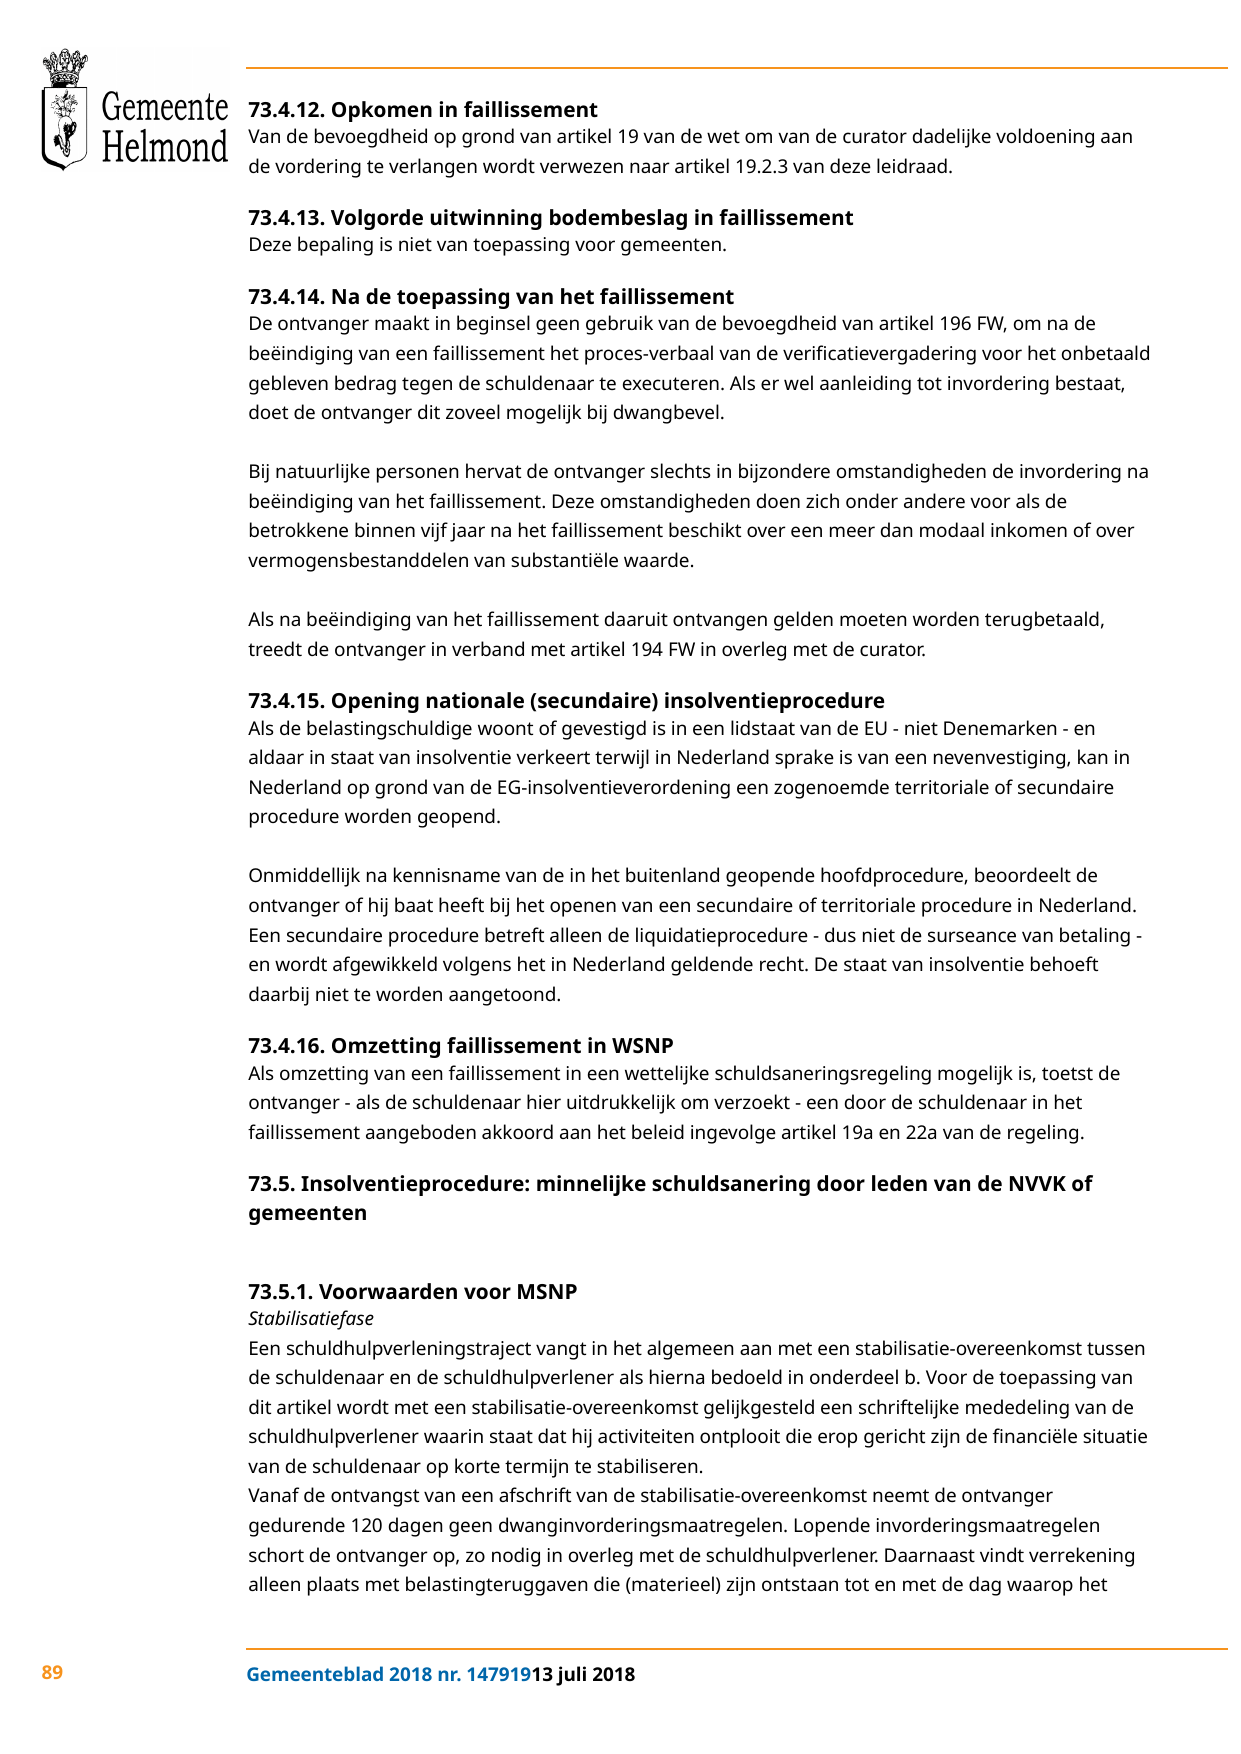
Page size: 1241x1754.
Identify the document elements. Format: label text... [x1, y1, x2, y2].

text Deze bepaling is niet van toepassing voor gemeenten. [248, 232, 1152, 257]
text De ontvanger maakt in beginsel geen gebruik van de bevoegdheid van artikel 196 FW, om na de beëindiging van een faillissement het proces-verbaal van de verificatievergadering voor het onbetaald gebleven bedrag tegen de schuldenaar te executeren. Als er wel aanleiding tot invordering bestaat, doet de ontvanger dit zoveel mogelijk bij dwangbevel. [248, 311, 1152, 425]
text Onmiddellijk na kennisname van de in het buitenland geopende hoofdprocedure, beoordeelt de ontvanger of hij baat heeft bij het openen van een secundaire of territoriale procedure in Nederland. Een secundaire procedure betreft alleen de liquidatieprocedure - dus niet de surseance van betaling - en wordt afgewikkeld volgens het in Nederland geldende recht. De staat van insolventie behoeft daarbij niet te worden aangetoond. [248, 863, 1152, 1007]
text 73.4.12. Opkomen in faillissement [248, 95, 1152, 123]
text Als na beëindiging van het faillissement daaruit ontvangen gelden moeten worden terugbetaald, treedt de ontvanger in verband met artikel 194 FW in overleg met de curator. [248, 606, 1152, 662]
text 73.5. Insolventieprocedure: minnelijke schuldsanering door leden van de NVVK of gemeenten [248, 1169, 1152, 1226]
text 73.4.15. Opening nationale (secundaire) insolventieprocedure [248, 686, 1152, 715]
text Als omzetting van een faillissement in een wettelijke schuldsaneringsregeling mogelijk is, toetst de ontvanger - als de schuldenaar hier uitdrukkelijk om verzoekt - een door de schuldenaar in het faillissement aangeboden akkoord aan het beleid ingevolge artikel 19a en 22a van de regeling. [248, 1060, 1152, 1145]
text Stabilisatiefase [248, 1305, 1152, 1331]
text 73.4.13. Volgorde uitwinning bodembeslag in faillissement [248, 203, 1152, 232]
text 73.5.1. Voorwaarden voor MSNP [248, 1277, 1152, 1305]
text 73.4.16. Omzetting faillissement in WSNP [248, 1031, 1152, 1060]
text Een schuldhulpverleningstraject vangt in het algemeen aan met een stabilisatie-overeenkomst tussen de schuldenaar en de schuldhulpverlener als hierna bedoeld in onderdeel b. Voor de toepassing van dit artikel wordt met een stabilisatie-overeenkomst gelijkgesteld een schriftelijke mededeling van de schuldhulpverlener waarin staat dat hij activiteiten ontplooit die erop gericht zijn de financiële situatie van de schuldenaar op korte termijn te stabiliseren. [248, 1335, 1152, 1479]
text Vanaf de ontvangst van een afschrift van de stabilisatie-overeenkomst neemt de ontvanger gedurende 120 dagen geen dwanginvorderingsmaatregelen. Lopende invorderingsmaatregelen schort de ontvanger op, zo nodig in overleg met de schuldhulpverlener. Daarnaast vindt verrekening alleen plaats met belastingteruggaven die (materieel) zijn ontstaan tot en met de dag waarop het [248, 1483, 1152, 1597]
text Als de belastingschuldige woont of gevestigd is in een lidstaat van de EU - niet Denemarken - en aldaar in staat van insolventie verkeert terwijl in Nederland sprake is van een nevenvestiging, kan in Nederland op grond van de EG-insolventieverordening een zogenoemde territoriale of secundaire procedure worden geopend. [248, 715, 1152, 829]
text Van de bevoegdheid op grond van artikel 19 van de wet om van de curator dadelijke voldoening aan de vordering te verlangen wordt verwezen naar artikel 19.2.3 van deze leidraad. [248, 123, 1152, 178]
text Bij natuurlijke personen hervat de ontvanger slechts in bijzondere omstandigheden de invordering na beëindiging van het faillissement. Deze omstandigheden doen zich onder andere voor als de betrokkene binnen vijf jaar na het faillissement beschikt over een meer dan modaal inkomen of over vermogensbestanddelen van substantiële waarde. [248, 458, 1152, 573]
text 73.4.14. Na de toepassing van het faillissement [248, 282, 1152, 311]
picture [41, 47, 231, 172]
